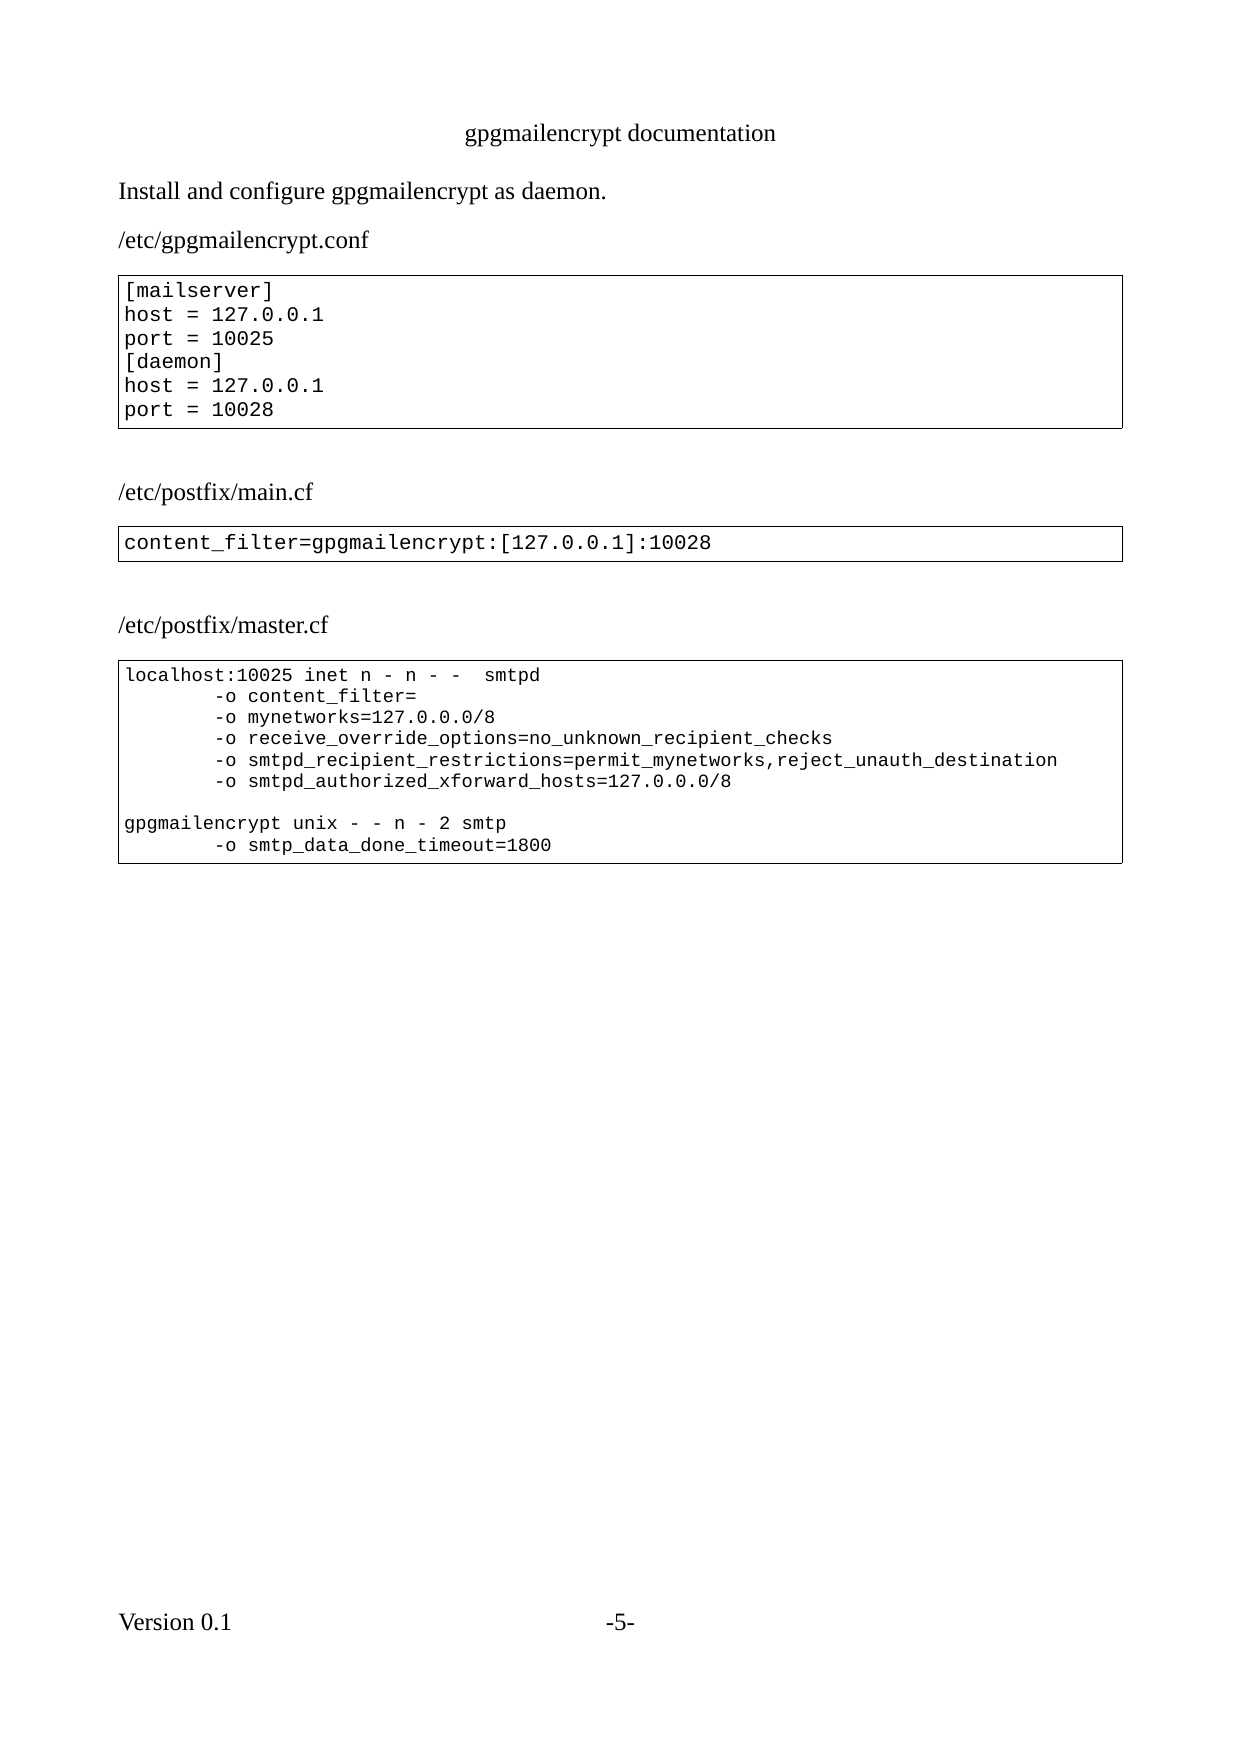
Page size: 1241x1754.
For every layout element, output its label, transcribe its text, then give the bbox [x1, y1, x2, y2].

text Install and configure gpgmailencrypt as daemon. [118, 176, 1122, 205]
table_header content_filter=gpgmailencrypt:[127.0.0.1]:10028 [119, 527, 1122, 561]
text /etc/postfix/main.cf [118, 477, 1122, 506]
text /etc/gpgmailencrypt.conf [118, 225, 1122, 254]
table_header localhost:10025 inet n - n - - smtpd -o content_filter= -o mynetworks=127.0.0.0/8 -o receive_override_options=no_unknown_recipient_checks -o smtpd_recipient_restrictions=permit_mynetworks,reject_unauth_destination -o smtpd_authorized_xforward_hosts=127.0.0.0/8 gpgmailencrypt unix - - n - 2 smtp -o smtp_data_done_timeout=1800 [119, 661, 1122, 862]
text /etc/postfix/master.cf [118, 611, 1122, 639]
table_header [mailserver] host = 127.0.0.1 port = 10025 [daemon] host = 127.0.0.1 port = 10028 [119, 276, 1122, 428]
